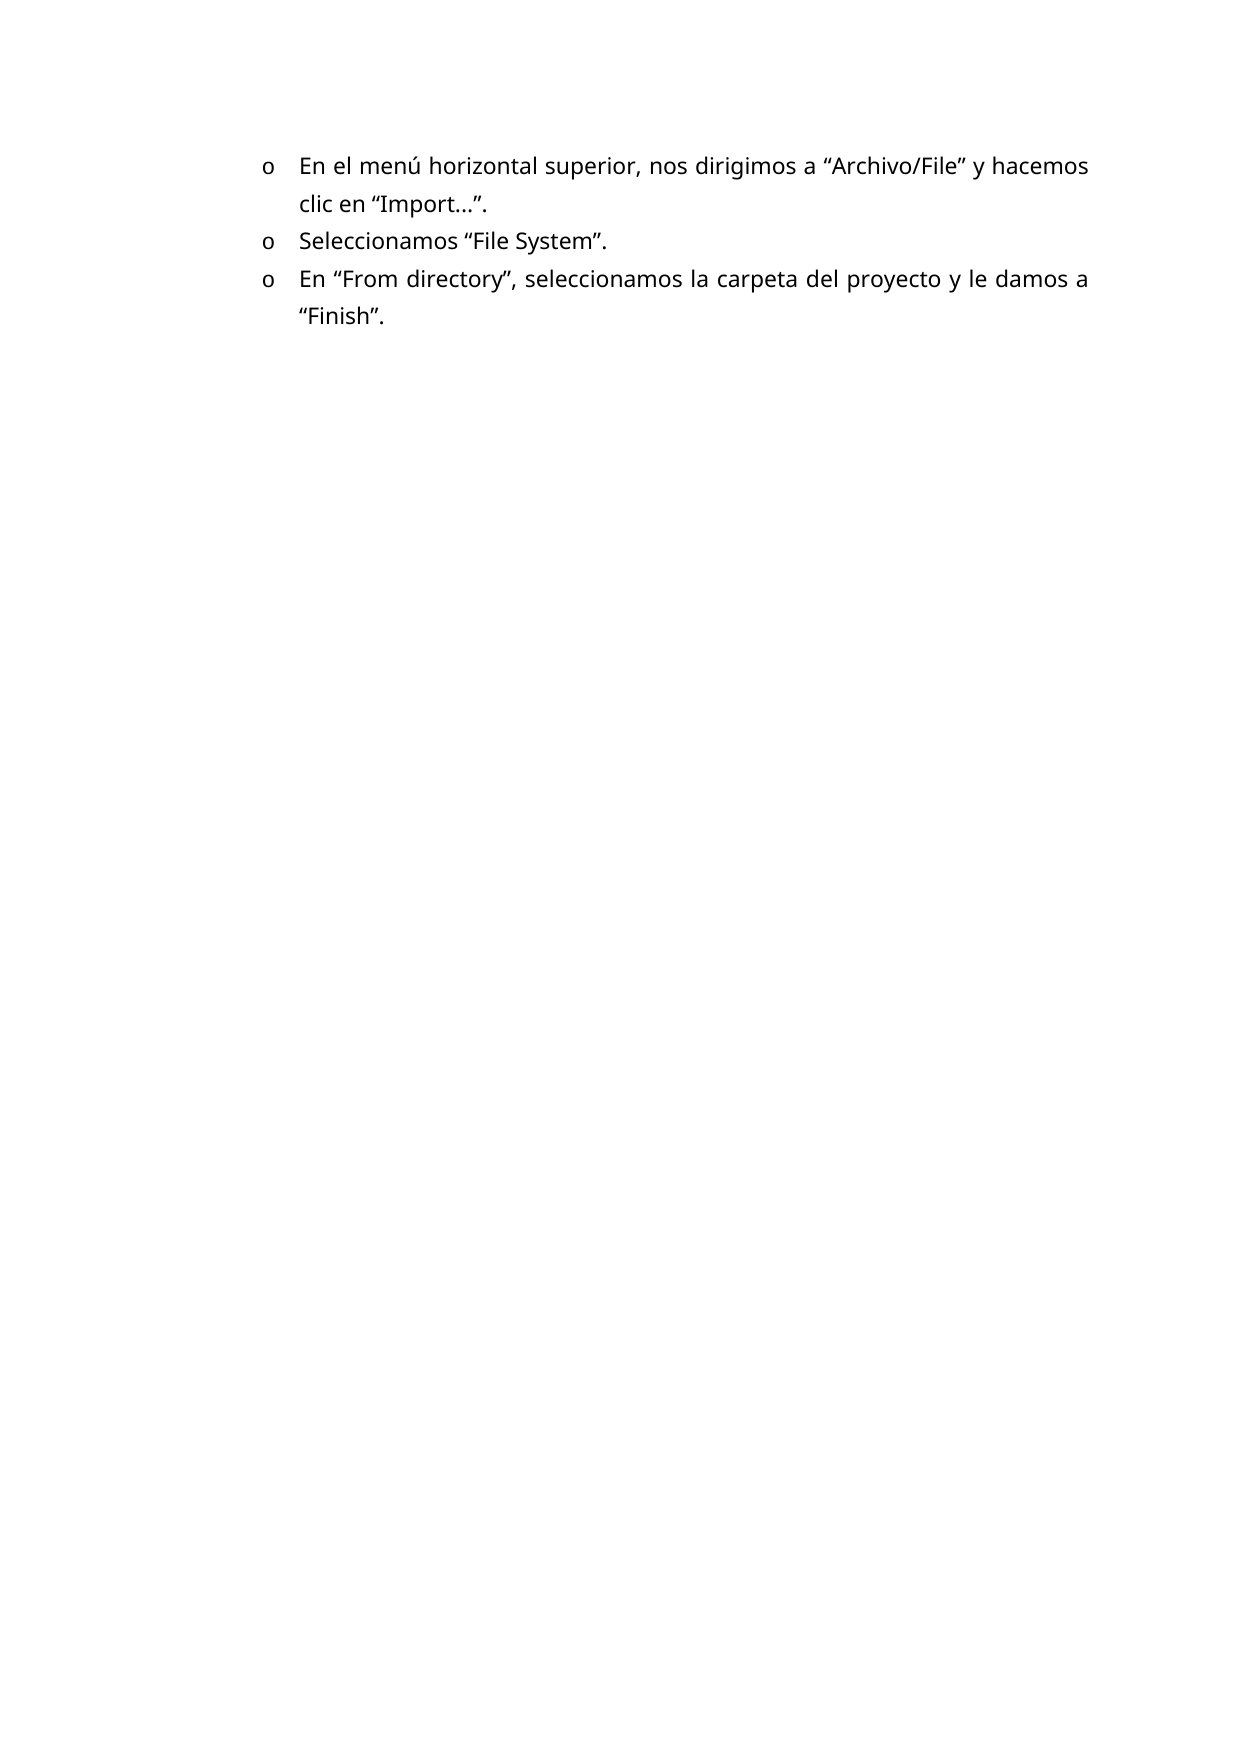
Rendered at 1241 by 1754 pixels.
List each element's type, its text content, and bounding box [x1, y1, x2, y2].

list En el menú horizontal superior, nos dirigimos a “Archivo/File” y hacemos clic en “Import...”. [261, 150, 1090, 219]
list Seleccionamos “File System”. [261, 225, 1090, 256]
list En “From directory”, seleccionamos la carpeta del proyecto y le damos a “Finish”. [261, 263, 1090, 332]
